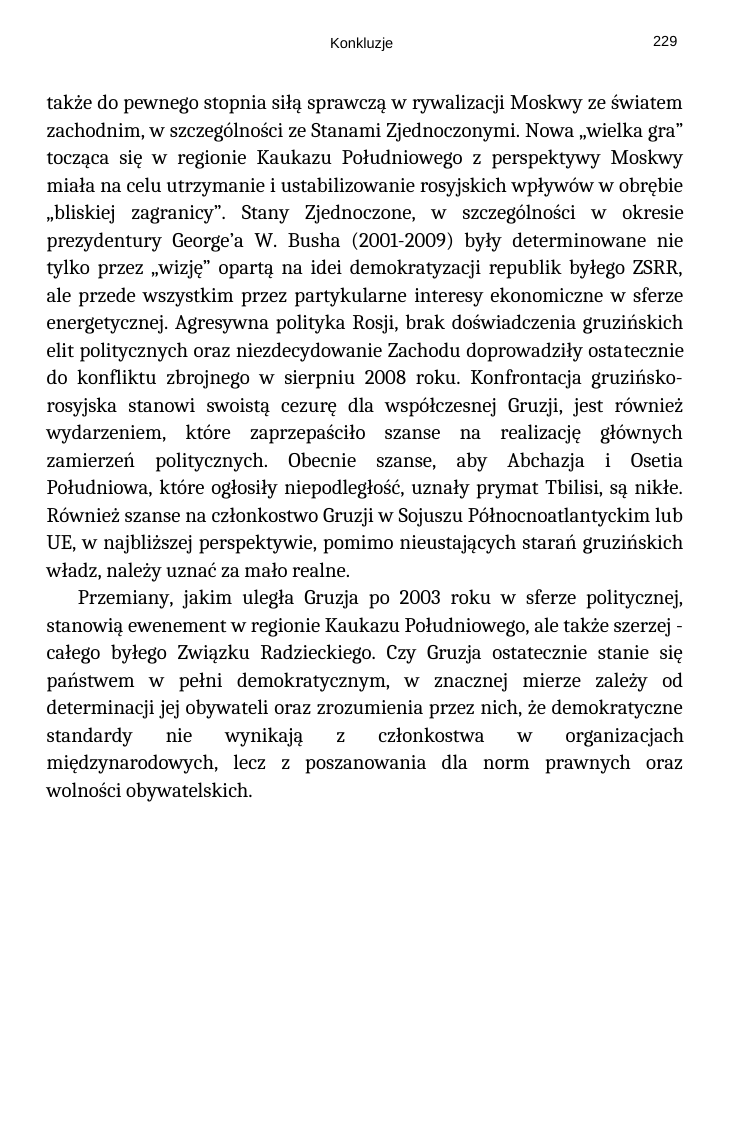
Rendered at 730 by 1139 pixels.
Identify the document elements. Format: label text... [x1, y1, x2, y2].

text Konkluzje [330, 34, 402, 51]
text także do pewnego stopnia siłą sprawczą w rywalizacji Moskwy ze światem zachodnim, w szczególności ze Stanami Zjednoczonymi. Nowa „wielka gra” tocząca się w regionie Kaukazu Południowego z perspektywy Moskwy miała na celu utrzymanie i ustabilizowanie rosyjskich wpływów w obrębie „bliskiej zagranicy”. Stany Zjedno­czone, w szczególności w okresie prezydentury George’a W. Busha (2001-2009) były determinowane nie tylko przez „wizję” opartą na idei demokratyzacji republik byłego ZSRR, ale przede wszystkim przez partykularne interesy ekonomiczne w sferze energetycznej. Agresywna polityka Rosji, brak doświadczenia gruzińskich elit politycznych oraz niezdecydowanie Zachodu doprowadziły osta­tecznie do konfliktu zbrojnego w sierpniu 2008 roku. Konfrontacja gruzińsko-rosyjska stanowi swoistą cezurę dla współczesnej Gruzji, jest również wydarzeniem, które zaprzepaściło szanse na realizację głównych zamierzeń politycznych. Obecnie szanse, aby Abchazja i Osetia Południowa, które ogłosiły niepodległość, uznały prymat Tbilisi, są nikłe. Również szanse na członkostwo Gruzji w Sojuszu Północnoatlantyckim lub UE, w najbliższej perspektywie, pomimo nieustających starań gruzińskich władz, należy uznać za mało realne. [46, 91, 684, 582]
text Przemiany, jakim uległa Gruzja po 2003 roku w sferze politycznej, stanowią ewenement w regionie Kaukazu Południowego, ale także szerzej - całego byłego Związku Radzieckiego. Czy Gruzja ostatecznie stanie się państwem w pełni demokratycznym, w znacznej mierze zależy od determinacji jej obywateli oraz zrozumienia przez nich, że demokratyczne standardy nie wynikają z członkostwa w organiza­cjach międzynarodowych, lecz z poszanowania dla norm prawnych oraz wolności obywatelskich. [46, 586, 684, 802]
text 229 [653, 33, 683, 50]
